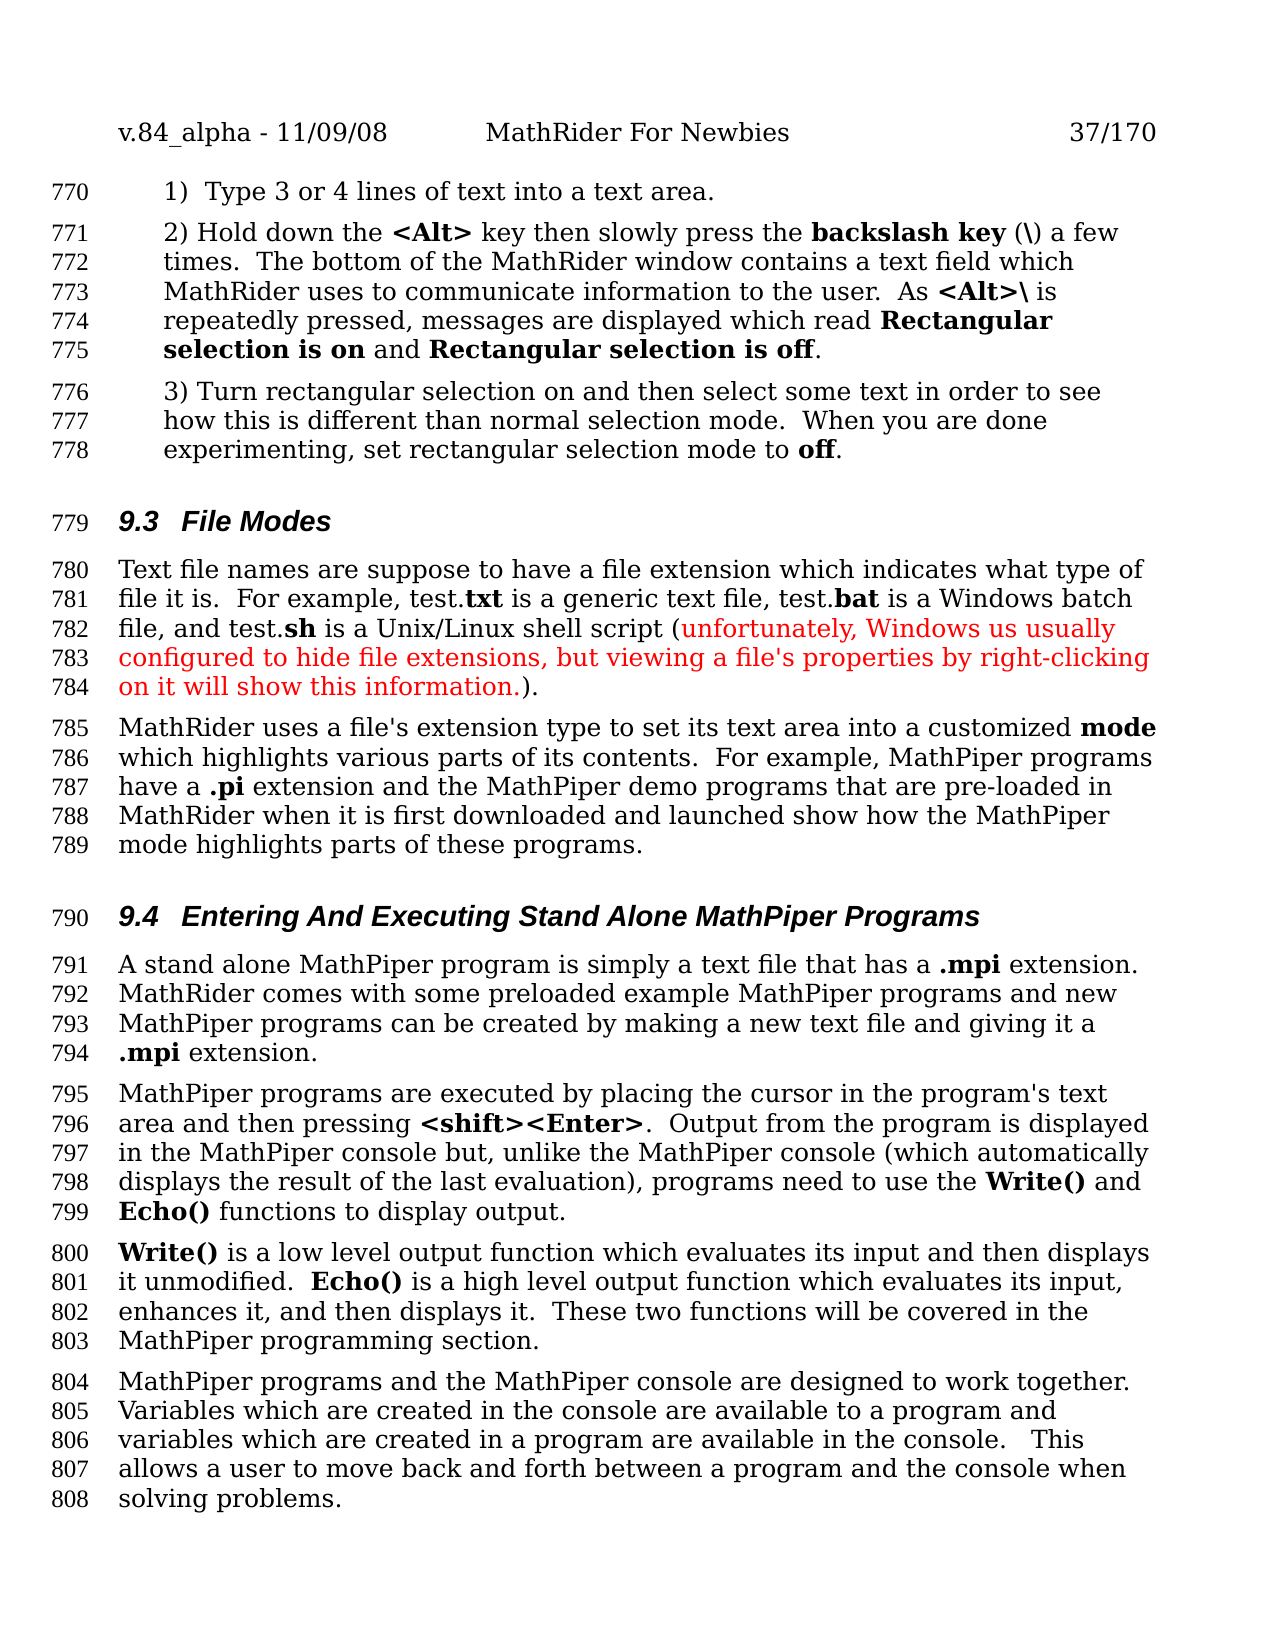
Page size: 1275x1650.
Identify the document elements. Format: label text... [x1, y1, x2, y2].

text 3) Turn rectangular selection on and then select some text in order to see how this is different than normal selection mode. When you are done experimenting, set rectangular selection mode to off. [163, 377, 1157, 464]
text Write() is a low level output function which evaluates its input and then displays it unmodified. Echo() is a high level output function which evaluates its input, enhances it, and then displays it. These two functions will be covered in the MathPiper programming section. [118, 1238, 1157, 1355]
text MathPiper programs are executed by placing the cursor in the program's text area and then pressing <shift><Enter>. Output from the program is displayed in the MathPiper console but, unlike the MathPiper console (which automatically displays the result of the last evaluation), programs need to use the Write() and Echo() functions to display output. [118, 1079, 1157, 1226]
text Text file names are suppose to have a file extension which indicates what type of file it is. For example, test.txt is a generic text file, test.bat is a Windows batch file, and test.sh is a Unix/Linux shell script (unfortunately, Windows us usually configured to hide file extensions, but viewing a file's properties by right-clicking on it will show this information.). [118, 555, 1157, 701]
text 1) Type 3 or 4 lines of text into a text area. [163, 177, 1157, 206]
text MathPiper programs and the MathPiper console are designed to work together. Variables which are created in the console are available to a program and variables which are created in a program are available in the console. This allows a user to move back and forth between a program and the console when solving problems. [118, 1367, 1157, 1513]
subtitle Entering And Executing Stand Alone MathPiper Programs [118, 899, 1157, 932]
subtitle File Modes [118, 503, 1157, 537]
text 2) Hold down the <Alt> key then slowly press the backslash key (\) a few times. The bottom of the MathRider window contains a text field which MathRider uses to communicate information to the user. As <Alt>\ is repeatedly pressed, messages are displayed which read Rectangular selection is on and Rectangular selection is off. [163, 218, 1157, 365]
text MathRider uses a file's extension type to set its text area into a customized mode which highlights various parts of its contents. For example, MathPiper programs have a .pi extension and the MathPiper demo programs that are pre-loaded in MathRider when it is first downloaded and launched show how the MathPiper mode highlights parts of these programs. [118, 713, 1157, 860]
text A stand alone MathPiper program is simply a text file that has a .mpi extension. MathRider comes with some preloaded example MathPiper programs and new MathPiper programs can be created by making a new text file and giving it a .mpi extension. [118, 950, 1157, 1067]
